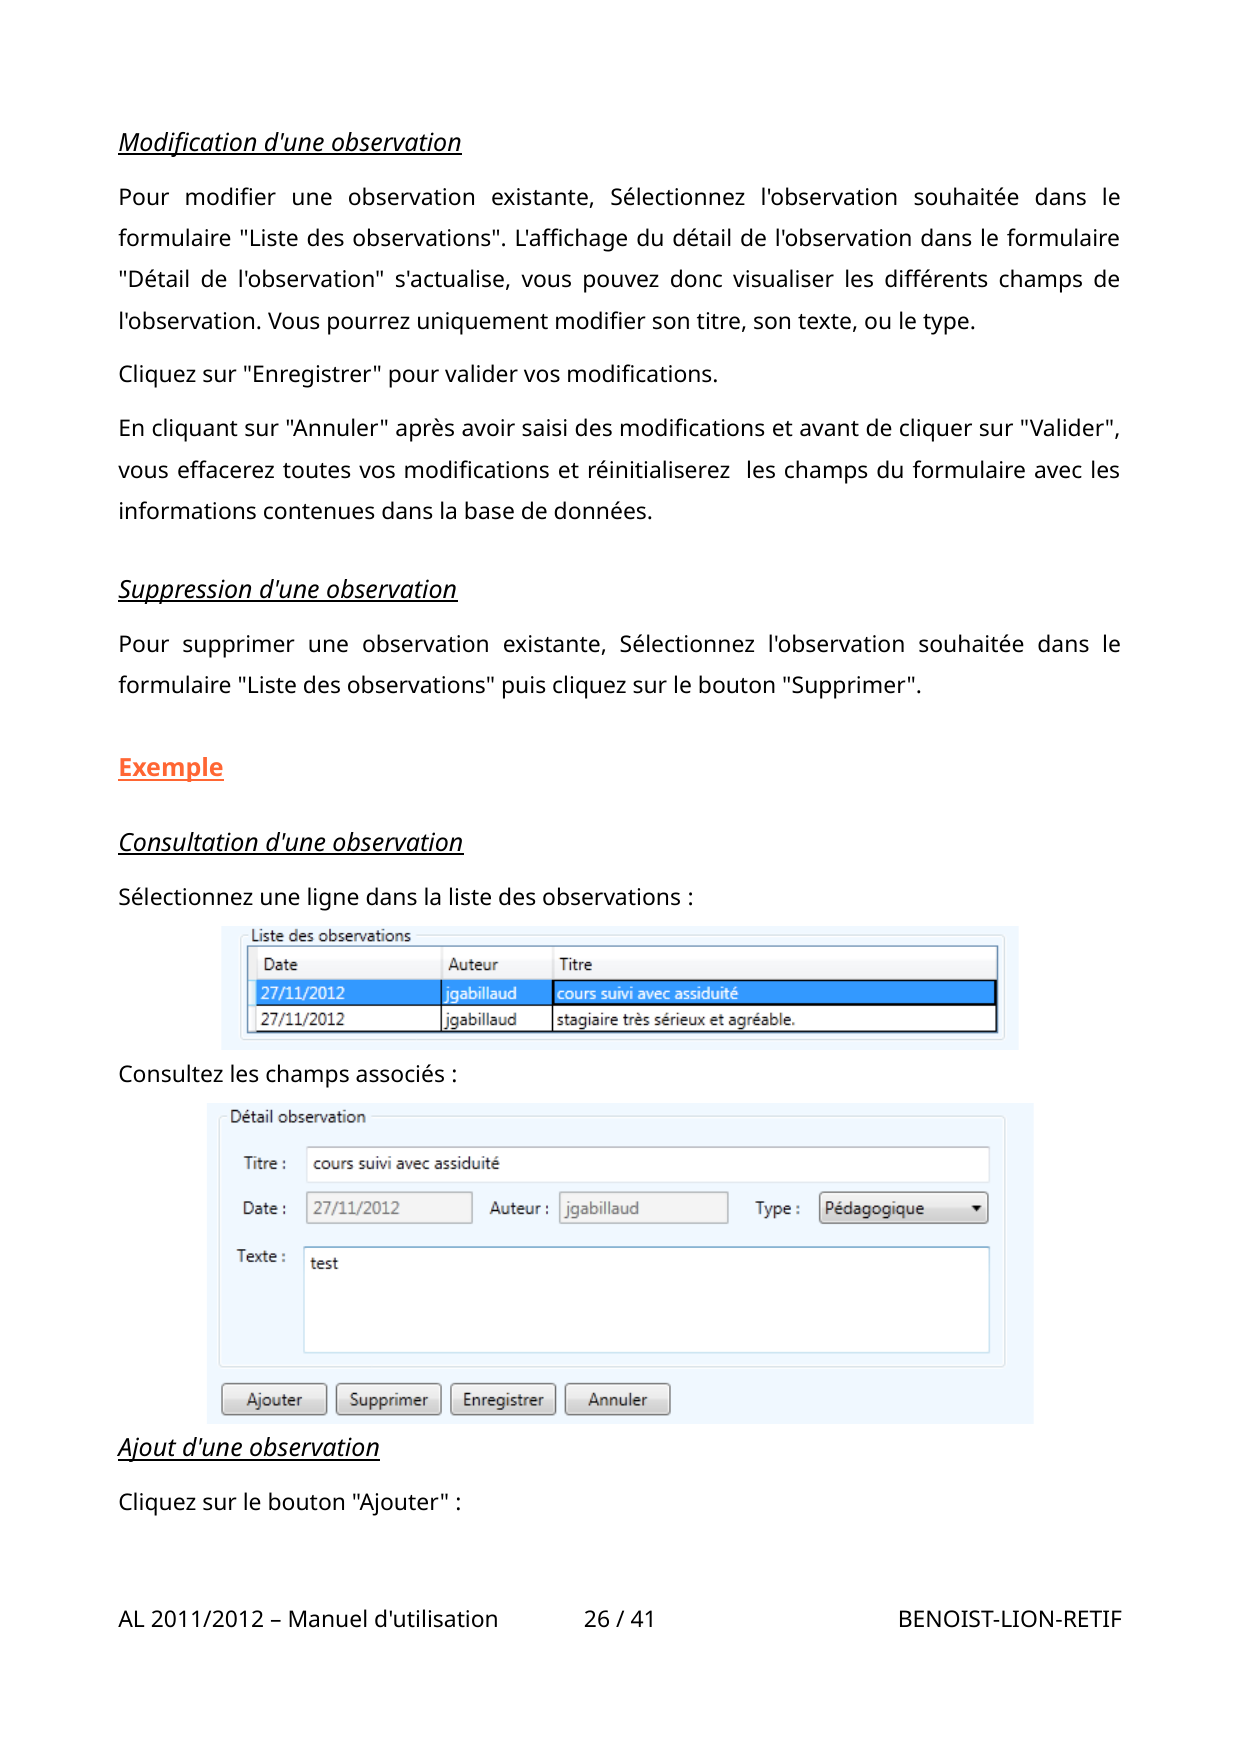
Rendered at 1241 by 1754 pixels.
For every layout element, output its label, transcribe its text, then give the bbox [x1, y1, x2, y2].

subtitle Consultation d'une observation [118, 818, 1122, 859]
picture [206, 1103, 1034, 1424]
subtitle Exemple [118, 743, 1122, 785]
text Consultez les champs associés : [118, 1050, 1122, 1091]
text Cliquez sur le bouton "Ajouter" : [118, 1478, 1122, 1519]
picture [221, 926, 1019, 1050]
text Cliquez sur "Enregistrer" pour valider vos modifications. [118, 350, 1122, 391]
text Pour modifier une observation existante, Sélectionnez l'observation souhaitée dans le formulaire "Liste des observations". L'affichage du détail de l'observation dans le formulaire "Détail de l'observation" s'actualise, vous pouvez donc visualiser les différents champs de l'observation. Vous pourrez uniquement modifier son titre, son texte, ou le type. [118, 172, 1122, 337]
text Pour supprimer une observation existante, Sélectionnez l'observation souhaitée dans le formulaire "Liste des observations" puis cliquez sur le bouton "Supprimer". [118, 619, 1122, 702]
subtitle Suppression d'une observation [118, 565, 1122, 607]
subtitle Ajout d'une observation [118, 1424, 1122, 1465]
subtitle Modification d'une observation [118, 118, 1122, 159]
text Sélectionnez une ligne dans la liste des observations : [118, 872, 1122, 913]
text En cliquant sur "Annuler" après avoir saisi des modifications et avant de cliquer sur "Valider", vous effacerez toutes vos modifications et réinitialiserez les champs du formulaire avec les informations contenues dans la base de données. [118, 404, 1122, 528]
